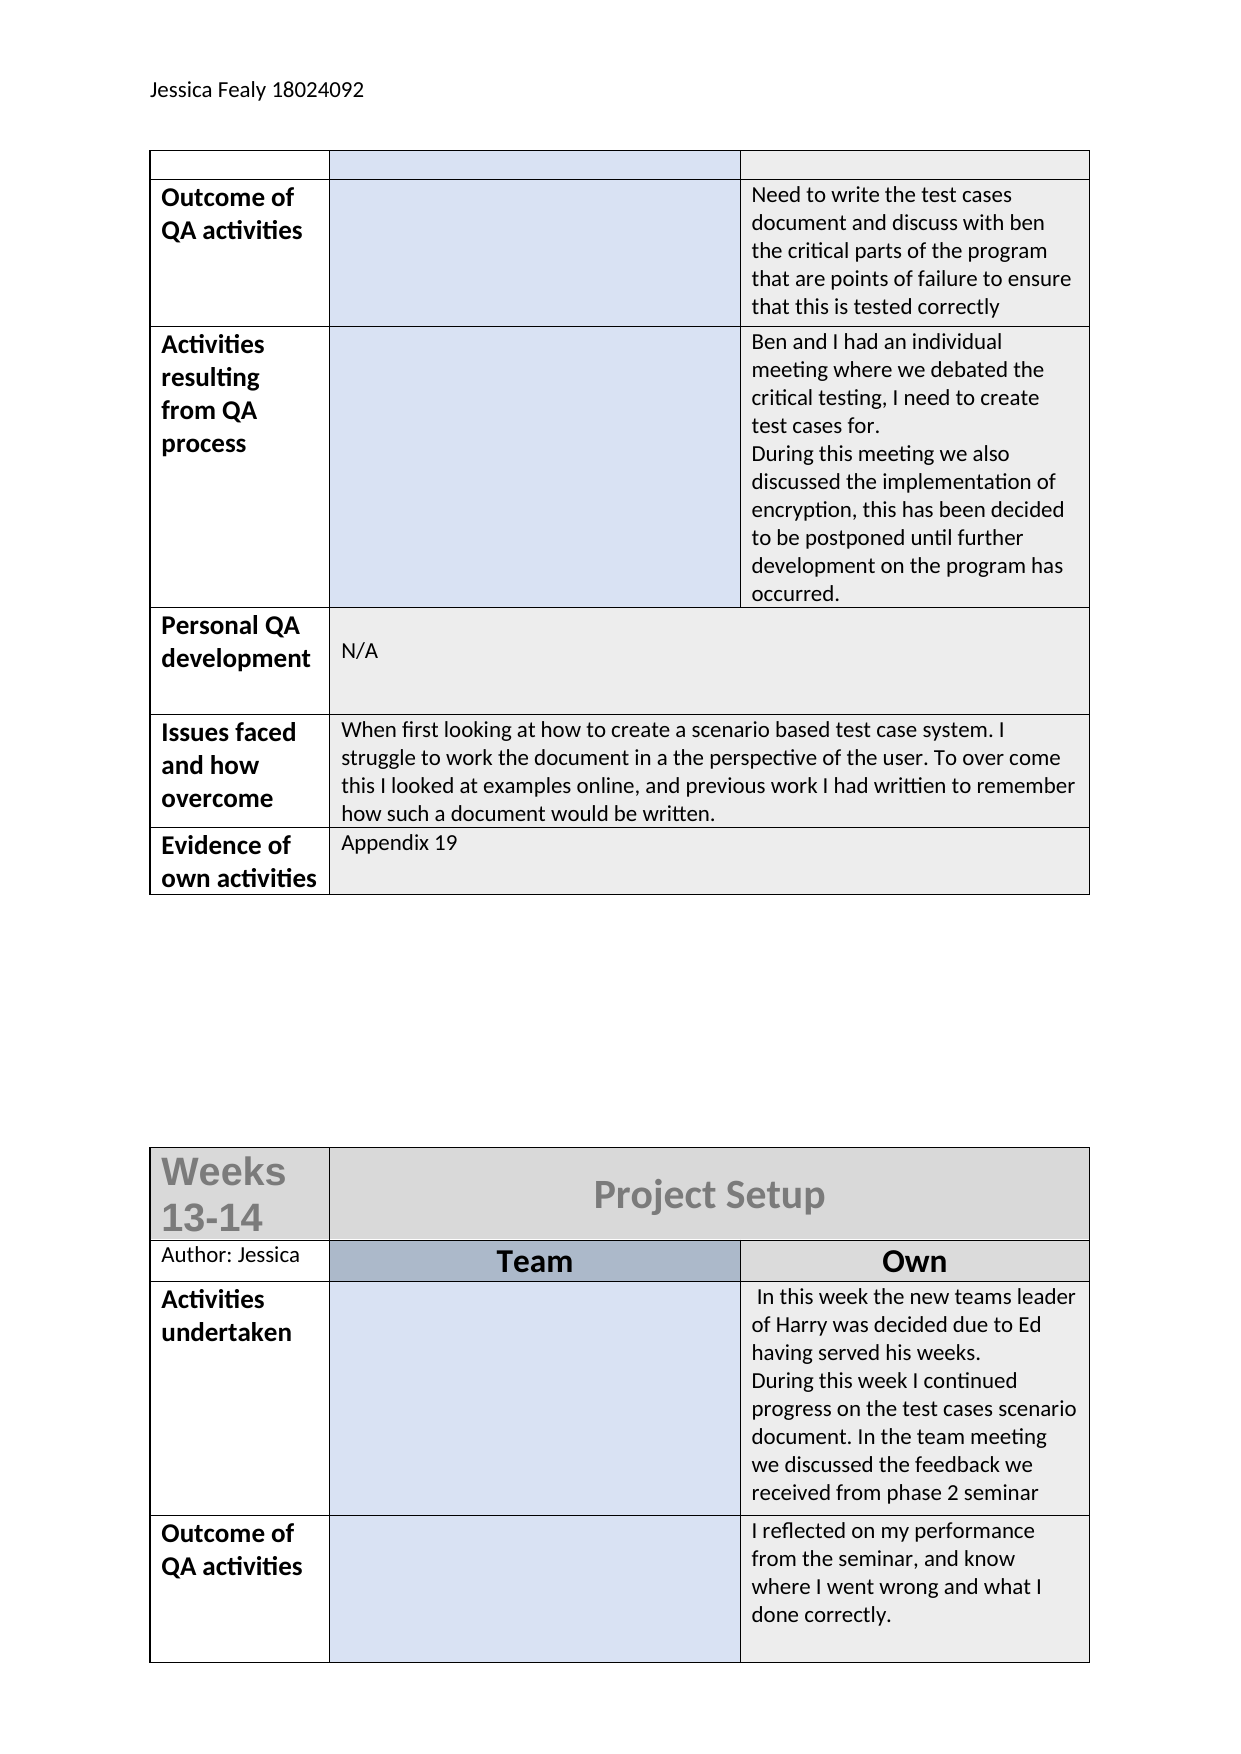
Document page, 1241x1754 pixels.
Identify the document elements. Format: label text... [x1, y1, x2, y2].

table_cell Ben and I had an individual meeting where we debated the critical testing, I need to create test cases for. During this meeting we also discussed the implementation of encryption, this has been decided to be postponed until further development on the program has occurred. [741, 327, 1089, 607]
table_cell Activities undertaken [151, 1282, 329, 1515]
table_cell [330, 1282, 740, 1515]
table_cell [330, 151, 740, 179]
table_cell Outcome of QA activities [151, 180, 329, 326]
table_cell [151, 151, 329, 179]
table_cell N/A [330, 608, 1089, 714]
table_cell Activities resulting from QA process [151, 327, 329, 607]
table_cell [741, 151, 1089, 179]
table_cell [330, 327, 740, 607]
table_cell Own [741, 1241, 1089, 1281]
table_cell Team [330, 1241, 740, 1281]
table_header Weeks 13-14 [151, 1148, 329, 1239]
table_cell In this week the new teams leader of Harry was decided due to Ed having served his weeks. During this week I continued progress on the test cases scenario document. In the team meeting we discussed the feedback we received from phase 2 seminar [741, 1282, 1089, 1515]
table_header Project Setup [330, 1148, 1089, 1239]
table_cell Outcome of QA activities [151, 1516, 329, 1662]
table_cell Author: Jessica [151, 1241, 329, 1281]
table_cell Issues faced and how overcome [151, 715, 329, 827]
table_cell Need to write the test cases document and discuss with ben the critical parts of the program that are points of failure to ensure that this is tested correctly [741, 180, 1089, 326]
table_cell Evidence of own activities [151, 828, 329, 894]
table_cell Personal QA development [151, 608, 329, 714]
table_cell I reflected on my performance from the seminar, and know where I went wrong and what I done correctly. [741, 1516, 1089, 1662]
table_cell [330, 1516, 740, 1662]
table_cell When first looking at how to create a scenario based test case system. I struggle to work the document in a the perspective of the user. To over come this I looked at examples online, and previous work I had writtien to remember how such a document would be written. [330, 715, 1089, 827]
table_cell [330, 180, 740, 326]
table_cell Appendix 19 [330, 828, 1089, 894]
